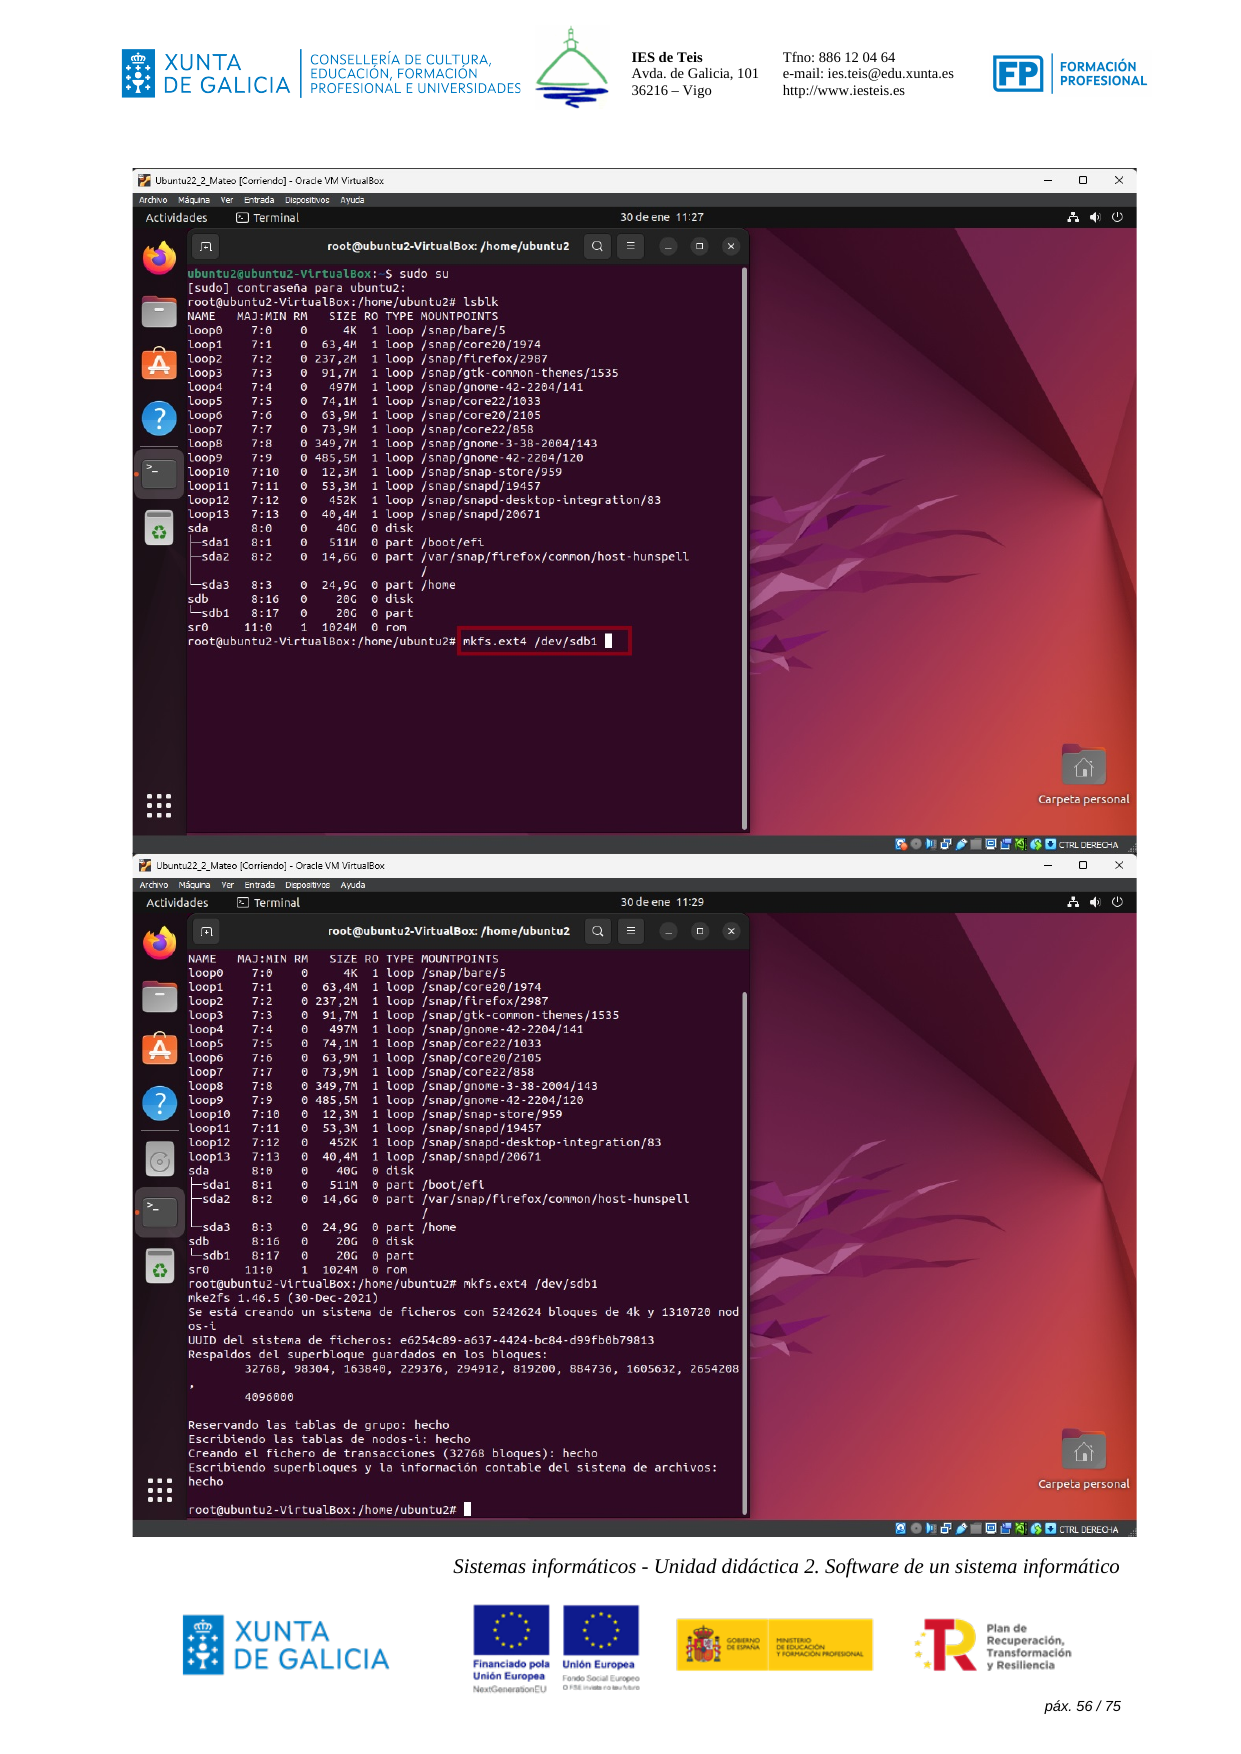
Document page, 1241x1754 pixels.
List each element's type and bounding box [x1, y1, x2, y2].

picture [534, 25, 611, 110]
picture [132, 168, 1137, 1537]
picture [182, 1593, 1085, 1700]
picture [121, 49, 521, 98]
picture [989, 50, 1153, 97]
